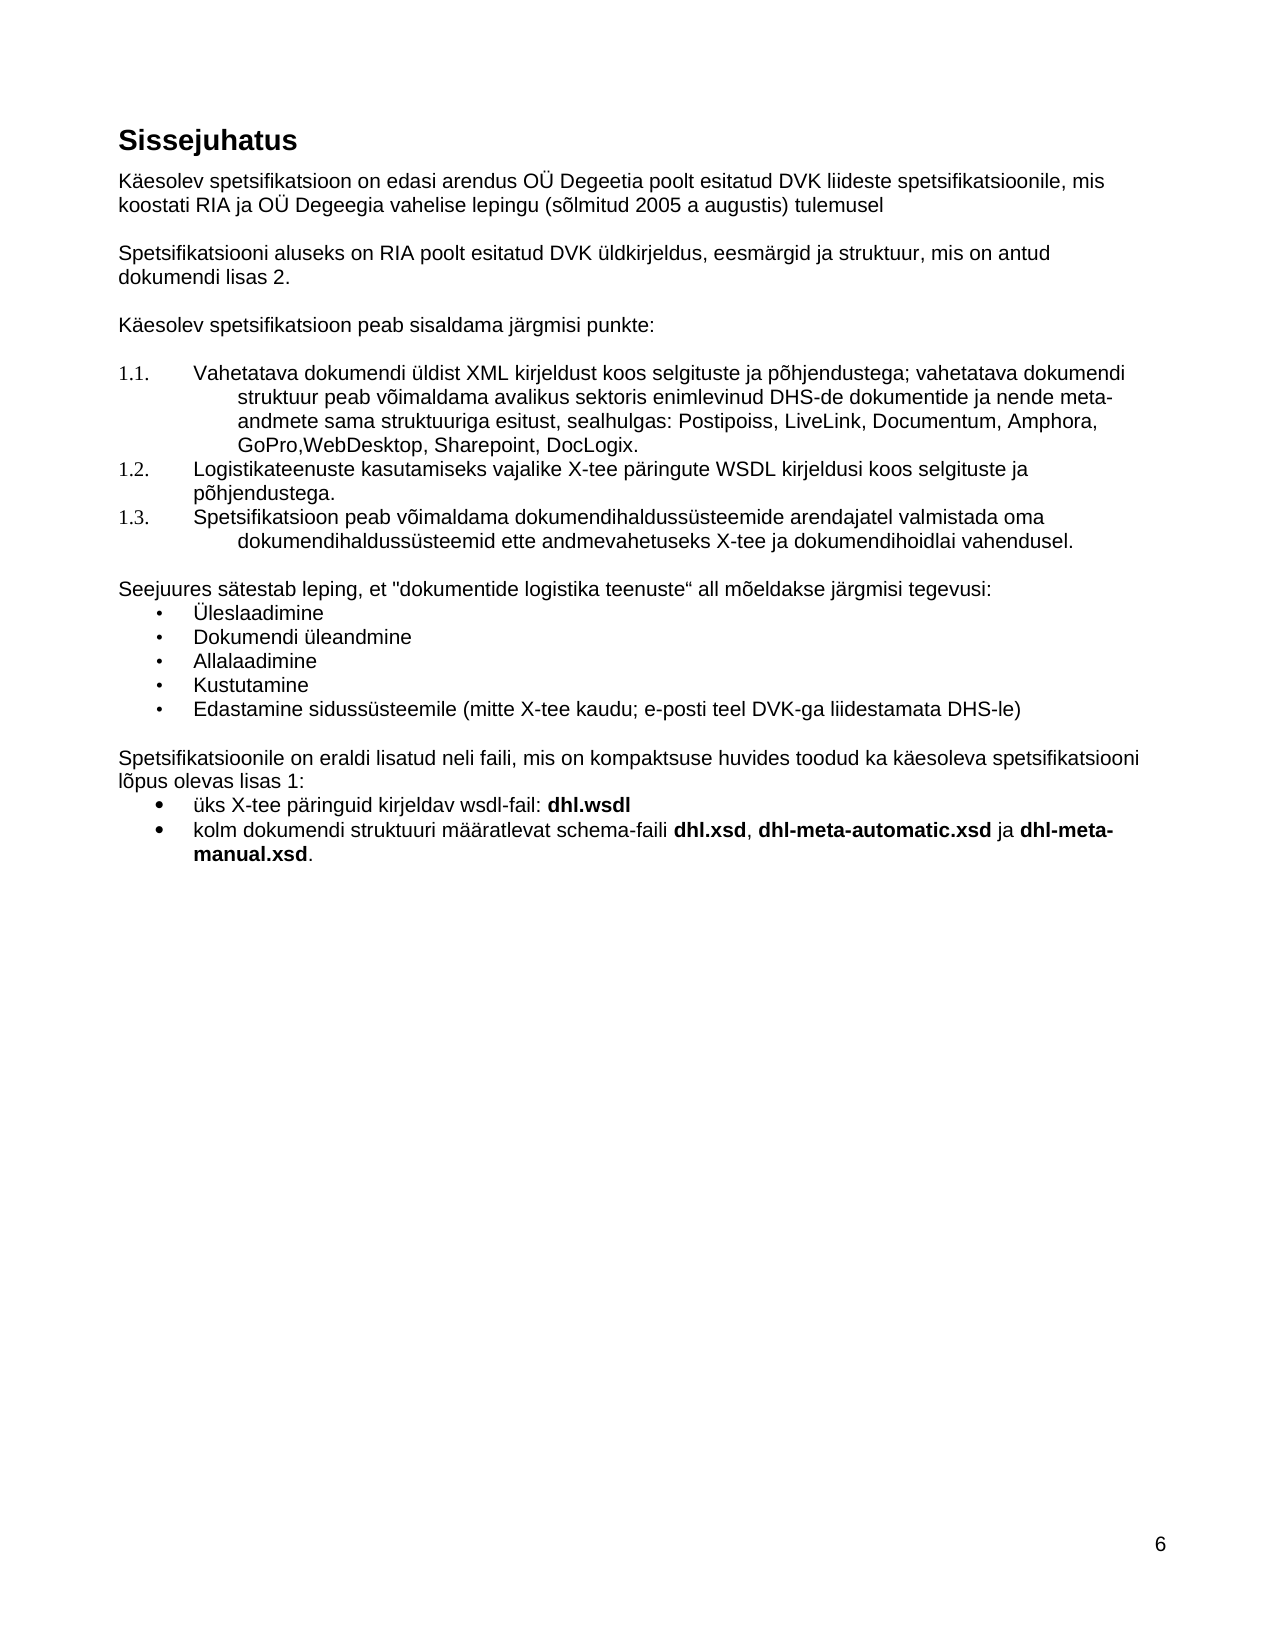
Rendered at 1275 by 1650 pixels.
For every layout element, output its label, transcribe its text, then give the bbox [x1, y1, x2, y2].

list Kustutamine [156, 673, 1157, 697]
list Vahetatava dokumendi üldist XML kirjeldust koos selgituste ja põhjendustega; vahetatava dokumendi struktuur peab võimaldama avalikus sektoris enimlevinud DHS-de dokumentide ja nende meta-andmete sama struktuuriga esitust, sealhulgas: Postipoiss, LiveLink, Documentum, Amphora, GoPro,WebDesktop, Sharepoint, DocLogix. [118, 360, 1157, 456]
list Allalaadimine [156, 649, 1157, 673]
text Käesolev spetsifikatsioon peab sisaldama järgmisi punkte: [118, 312, 1157, 336]
text Käesolev spetsifikatsioon on edasi arendus OÜ Degeetia poolt esitatud DVK liideste spetsifikatsioonile, mis koostati RIA ja OÜ Degeegia vahelise lepingu (sõlmitud 2005 a augustis) tulemusel [118, 169, 1157, 217]
list kolm dokumendi struktuuri määratlevat schema-faili dhl.xsd, dhl-meta-automatic.xsd ja dhl-meta-manual.xsd. [156, 817, 1157, 865]
list üks X-tee päringuid kirjeldav wsdl-fail: dhl.wsdl [156, 793, 1157, 817]
text Spetsifikatsiooni aluseks on RIA poolt esitatud DVK üldkirjeldus, eesmärgid ja struktuur, mis on antud dokumendi lisas 2. [118, 241, 1157, 288]
text Seejuures sätestab leping, et "dokumentide logistika teenuste“ all mõeldakse järgmisi tegevusi: [118, 577, 1157, 601]
text Spetsifikatsioonile on eraldi lisatud neli faili, mis on kompaktsuse huvides toodud ka käesoleva spetsifikatsiooni lõpus olevas lisas 1: [118, 745, 1157, 793]
list Dokumendi üleandmine [156, 625, 1157, 649]
subtitle Sissejuhatus [118, 123, 1157, 156]
list Logistikateenuste kasutamiseks vajalike X-tee päringute WSDL kirjeldusi koos selgituste ja põhjendustega. [118, 456, 1157, 504]
list Spetsifikatsioon peab võimaldama dokumendihaldussüsteemide arendajatel valmistada oma dokumendihaldussüsteemid ette andmevahetuseks X-tee ja dokumendihoidlai vahendusel. [118, 504, 1157, 553]
list Edastamine sidussüsteemile (mitte X-tee kaudu; e-posti teel DVK-ga liidestamata DHS-le) [156, 697, 1157, 721]
list Üleslaadimine [156, 601, 1157, 625]
